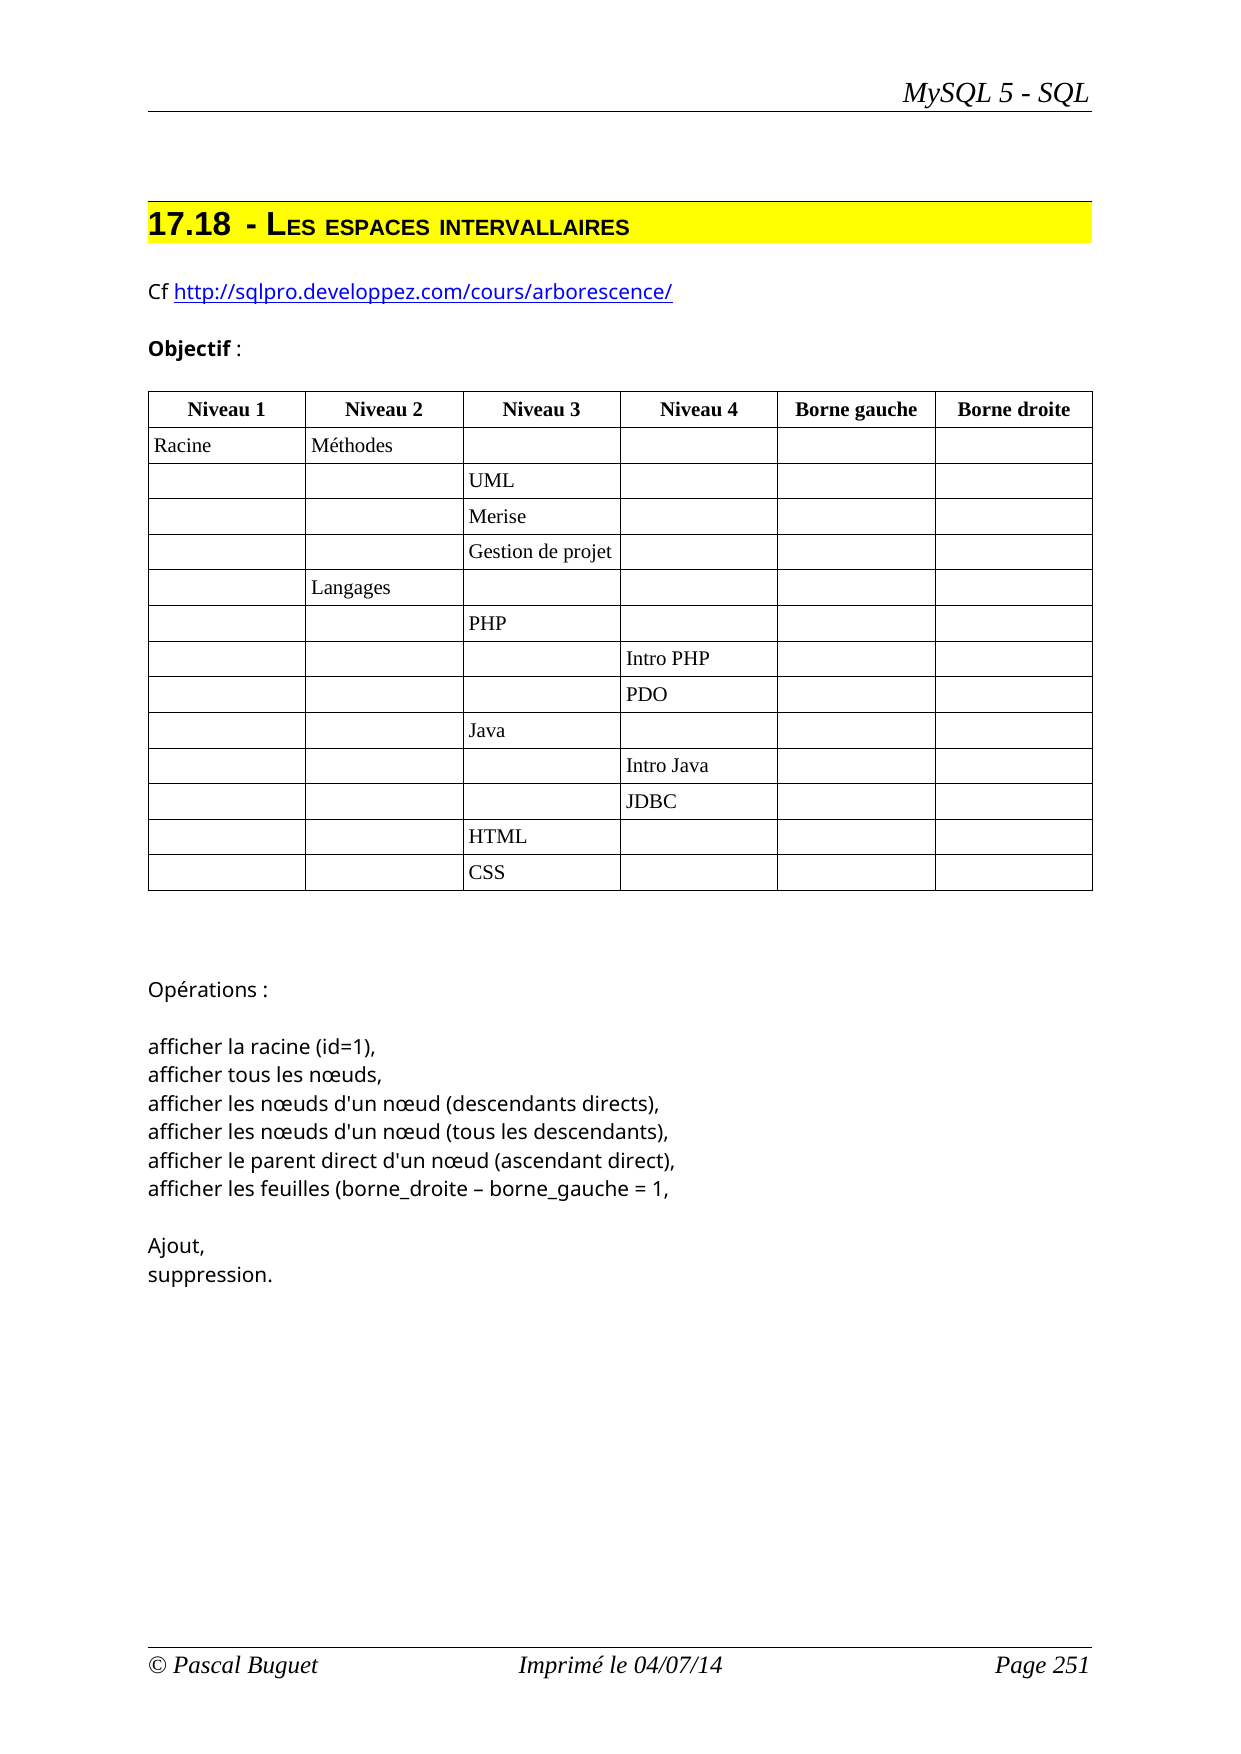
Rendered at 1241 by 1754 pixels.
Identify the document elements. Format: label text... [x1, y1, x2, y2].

text Objectif : [148, 334, 1092, 363]
text afficher la racine (id=1), [148, 1032, 1092, 1061]
table_cell [621, 535, 777, 569]
table_cell [621, 713, 777, 747]
table_cell [778, 428, 935, 462]
table_cell [936, 784, 1092, 819]
table_cell [464, 642, 620, 676]
table_cell Méthodes [306, 428, 463, 462]
text afficher les nœuds d'un nœud (descendants directs), [148, 1089, 1092, 1117]
table_cell Java [464, 713, 620, 747]
table_cell [621, 855, 777, 890]
table_cell [621, 428, 777, 462]
table_cell [778, 677, 935, 712]
table_cell [778, 855, 935, 890]
table_cell [936, 428, 1092, 462]
table_cell [936, 749, 1092, 783]
table_cell [936, 570, 1092, 605]
table_cell [149, 606, 305, 641]
table_cell [936, 606, 1092, 641]
text afficher les feuilles (borne_droite – borne_gauche = 1, [148, 1174, 1092, 1203]
table_cell [778, 570, 935, 605]
table_cell [621, 464, 777, 498]
table_cell [149, 499, 305, 534]
table_cell [306, 535, 463, 569]
table_cell [149, 820, 305, 854]
table_cell Gestion de projet [464, 535, 620, 569]
table_cell [936, 499, 1092, 534]
table_cell [778, 464, 935, 498]
table_cell Langages [306, 570, 463, 605]
table_cell [306, 606, 463, 641]
table_cell [464, 749, 620, 783]
table_cell [621, 570, 777, 605]
table_cell [306, 677, 463, 712]
table_cell [936, 535, 1092, 569]
table_cell [306, 855, 463, 890]
table_cell [936, 642, 1092, 676]
table_cell [778, 642, 935, 676]
table_header Borne droite [936, 392, 1092, 427]
table_cell [149, 570, 305, 605]
table_header Niveau 2 [306, 392, 463, 427]
table_cell UML [464, 464, 620, 498]
table_cell [149, 464, 305, 498]
table_cell [621, 499, 777, 534]
table_cell [464, 428, 620, 462]
text afficher tous les nœuds, [148, 1061, 1092, 1089]
table_cell [778, 499, 935, 534]
table_header Borne gauche [778, 392, 935, 427]
text suppression. [148, 1260, 1092, 1288]
table_cell PDO [621, 677, 777, 712]
table_cell [464, 784, 620, 819]
table_cell [464, 677, 620, 712]
table_cell [149, 713, 305, 747]
table_cell [778, 606, 935, 641]
table_cell [936, 713, 1092, 747]
table_cell [778, 749, 935, 783]
table_cell [778, 820, 935, 854]
table_cell [149, 784, 305, 819]
table_cell CSS [464, 855, 620, 890]
table_cell Racine [149, 428, 305, 462]
table_cell [306, 499, 463, 534]
table_cell [778, 713, 935, 747]
table_cell [936, 855, 1092, 890]
table_cell [936, 820, 1092, 854]
table_cell [306, 713, 463, 747]
table_header Niveau 1 [149, 392, 305, 427]
table_cell JDBC [621, 784, 777, 819]
table_cell [306, 820, 463, 854]
text Ajout, [148, 1231, 1092, 1260]
table_cell [778, 535, 935, 569]
table_cell [149, 535, 305, 569]
table_cell HTML [464, 820, 620, 854]
table_cell [306, 784, 463, 819]
table_header Niveau 4 [621, 392, 777, 427]
table_header Niveau 3 [464, 392, 620, 427]
table_cell Intro PHP [621, 642, 777, 676]
text afficher les nœuds d'un nœud (tous les descendants), [148, 1117, 1092, 1146]
table_cell PHP [464, 606, 620, 641]
table_cell [149, 855, 305, 890]
table_cell [936, 464, 1092, 498]
table_cell [149, 677, 305, 712]
subtitle - Les espaces intervallaires [148, 202, 1092, 243]
table_cell [621, 820, 777, 854]
table_cell [149, 642, 305, 676]
table_cell [464, 570, 620, 605]
table_cell [936, 677, 1092, 712]
table_cell [778, 784, 935, 819]
table_cell Merise [464, 499, 620, 534]
table_cell [306, 464, 463, 498]
table_cell [306, 749, 463, 783]
table_cell [306, 642, 463, 676]
table_cell [621, 606, 777, 641]
text afficher le parent direct d'un nœud (ascendant direct), [148, 1146, 1092, 1174]
text Cf http://sqlpro.developpez.com/cours/arborescence/ [148, 277, 1092, 306]
table_cell [149, 749, 305, 783]
text Opérations : [148, 975, 1092, 1004]
table_cell Intro Java [621, 749, 777, 783]
